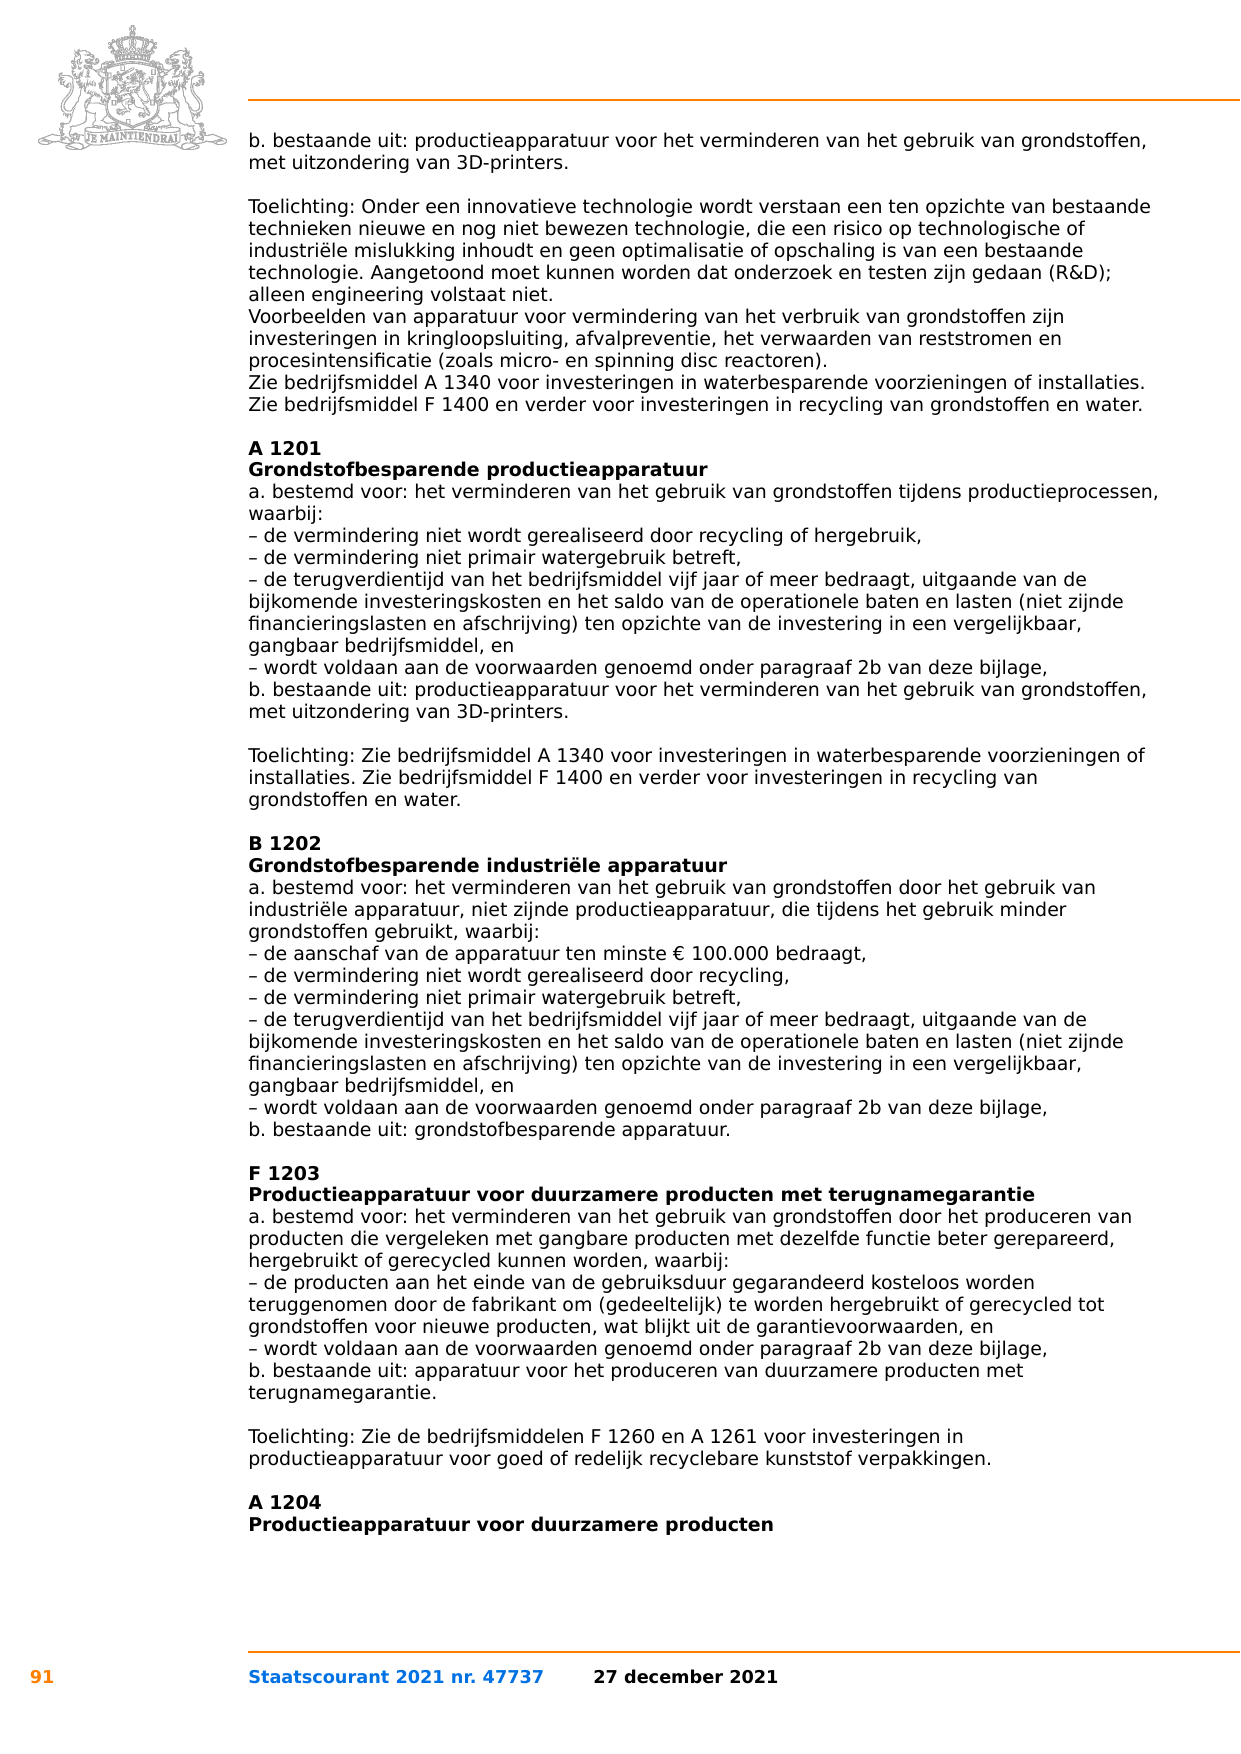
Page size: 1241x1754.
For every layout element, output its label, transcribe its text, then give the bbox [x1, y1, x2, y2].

text Grondstofbesparende productieapparatuur [248, 459, 1163, 481]
text – wordt voldaan aan de voorwaarden genoemd onder paragraaf 2b van deze bijlage, [248, 657, 1163, 679]
text a. bestemd voor: het verminderen van het gebruik van grondstoffen tijdens productieprocessen, waarbij: [248, 481, 1163, 525]
text – de vermindering niet primair watergebruik betreft, [248, 987, 1163, 1009]
text Productieapparatuur voor duurzamere producten met terugnamegarantie [248, 1184, 1163, 1206]
text Toelichting: Onder een innovatieve technologie wordt verstaan een ten opzichte van bestaande technieken nieuwe en nog niet bewezen technologie, die een risico op technologische of industriële mislukking inhoudt en geen optimalisatie of opschaling is van een bestaande technologie. Aangetoond moet kunnen worden dat onderzoek en testen zijn gedaan (R&D); alleen engineering volstaat niet. [248, 196, 1163, 306]
text B 1202 [248, 833, 1163, 855]
text b. bestaande uit: grondstofbesparende apparatuur. [248, 1118, 1163, 1141]
text a. bestemd voor: het verminderen van het gebruik van grondstoffen door het gebruik van industriële apparatuur, niet zijnde productieapparatuur, die tijdens het gebruik minder grondstoffen gebruikt, waarbij: [248, 877, 1163, 943]
text Toelichting: Zie bedrijfsmiddel A 1340 voor investeringen in waterbesparende voorzieningen of installaties. Zie bedrijfsmiddel F 1400 en verder voor investeringen in recycling van grondstoffen en water. [248, 745, 1163, 811]
text A 1201 [248, 437, 1163, 459]
text – de terugverdientijd van het bedrijfsmiddel vijf jaar of meer bedraagt, uitgaande van de bijkomende investeringskosten en het saldo van de operationele baten en lasten (niet zijnde financieringslasten en afschrijving) ten opzichte van de investering in een vergelijkbaar, gangbaar bedrijfsmiddel, en [248, 569, 1163, 657]
text b. bestaande uit: apparatuur voor het produceren van duurzamere producten met terugnamegarantie. [248, 1360, 1163, 1404]
text F 1203 [248, 1162, 1163, 1184]
text b. bestaande uit: productieapparatuur voor het verminderen van het gebruik van grondstoffen, met uitzondering van 3D-printers. [248, 679, 1163, 723]
text – de producten aan het einde van de gebruiksduur gegarandeerd kosteloos worden teruggenomen door de fabrikant om (gedeeltelijk) te worden hergebruikt of gerecycled tot grondstoffen voor nieuwe producten, wat blijkt uit de garantievoorwaarden, en [248, 1272, 1163, 1338]
text Grondstofbesparende industriële apparatuur [248, 855, 1163, 877]
picture [38, 25, 227, 150]
text A 1204 [248, 1492, 1163, 1514]
text – wordt voldaan aan de voorwaarden genoemd onder paragraaf 2b van deze bijlage, [248, 1338, 1163, 1360]
text – de terugverdientijd van het bedrijfsmiddel vijf jaar of meer bedraagt, uitgaande van de bijkomende investeringskosten en het saldo van de operationele baten en lasten (niet zijnde financieringslasten en afschrijving) ten opzichte van de investering in een vergelijkbaar, gangbaar bedrijfsmiddel, en [248, 1009, 1163, 1097]
text – de vermindering niet wordt gerealiseerd door recycling, [248, 965, 1163, 987]
text a. bestemd voor: het verminderen van het gebruik van grondstoffen door het produceren van producten die vergeleken met gangbare producten met dezelfde functie beter gerepareerd, hergebruikt of gerecycled kunnen worden, waarbij: [248, 1206, 1163, 1272]
text Toelichting: Zie de bedrijfsmiddelen F 1260 en A 1261 voor investeringen in productieapparatuur voor goed of redelijk recyclebare kunststof verpakkingen. [248, 1426, 1163, 1470]
text b. bestaande uit: productieapparatuur voor het verminderen van het gebruik van grondstoffen, met uitzondering van 3D-printers. [248, 130, 1163, 174]
text Productieapparatuur voor duurzamere producten [248, 1514, 1163, 1536]
text – de aanschaf van de apparatuur ten minste € 100.000 bedraagt, [248, 943, 1163, 965]
text – de vermindering niet wordt gerealiseerd door recycling of hergebruik, [248, 525, 1163, 547]
text – de vermindering niet primair watergebruik betreft, [248, 547, 1163, 569]
text Voorbeelden van apparatuur voor vermindering van het verbruik van grondstoffen zijn investeringen in kringloopsluiting, afvalpreventie, het verwaarden van reststromen en procesintensificatie (zoals micro- en spinning disc reactoren). [248, 306, 1163, 372]
text Zie bedrijfsmiddel A 1340 voor investeringen in waterbesparende voorzieningen of installaties. Zie bedrijfsmiddel F 1400 en verder voor investeringen in recycling van grondstoffen en water. [248, 372, 1163, 416]
text – wordt voldaan aan de voorwaarden genoemd onder paragraaf 2b van deze bijlage, [248, 1097, 1163, 1118]
